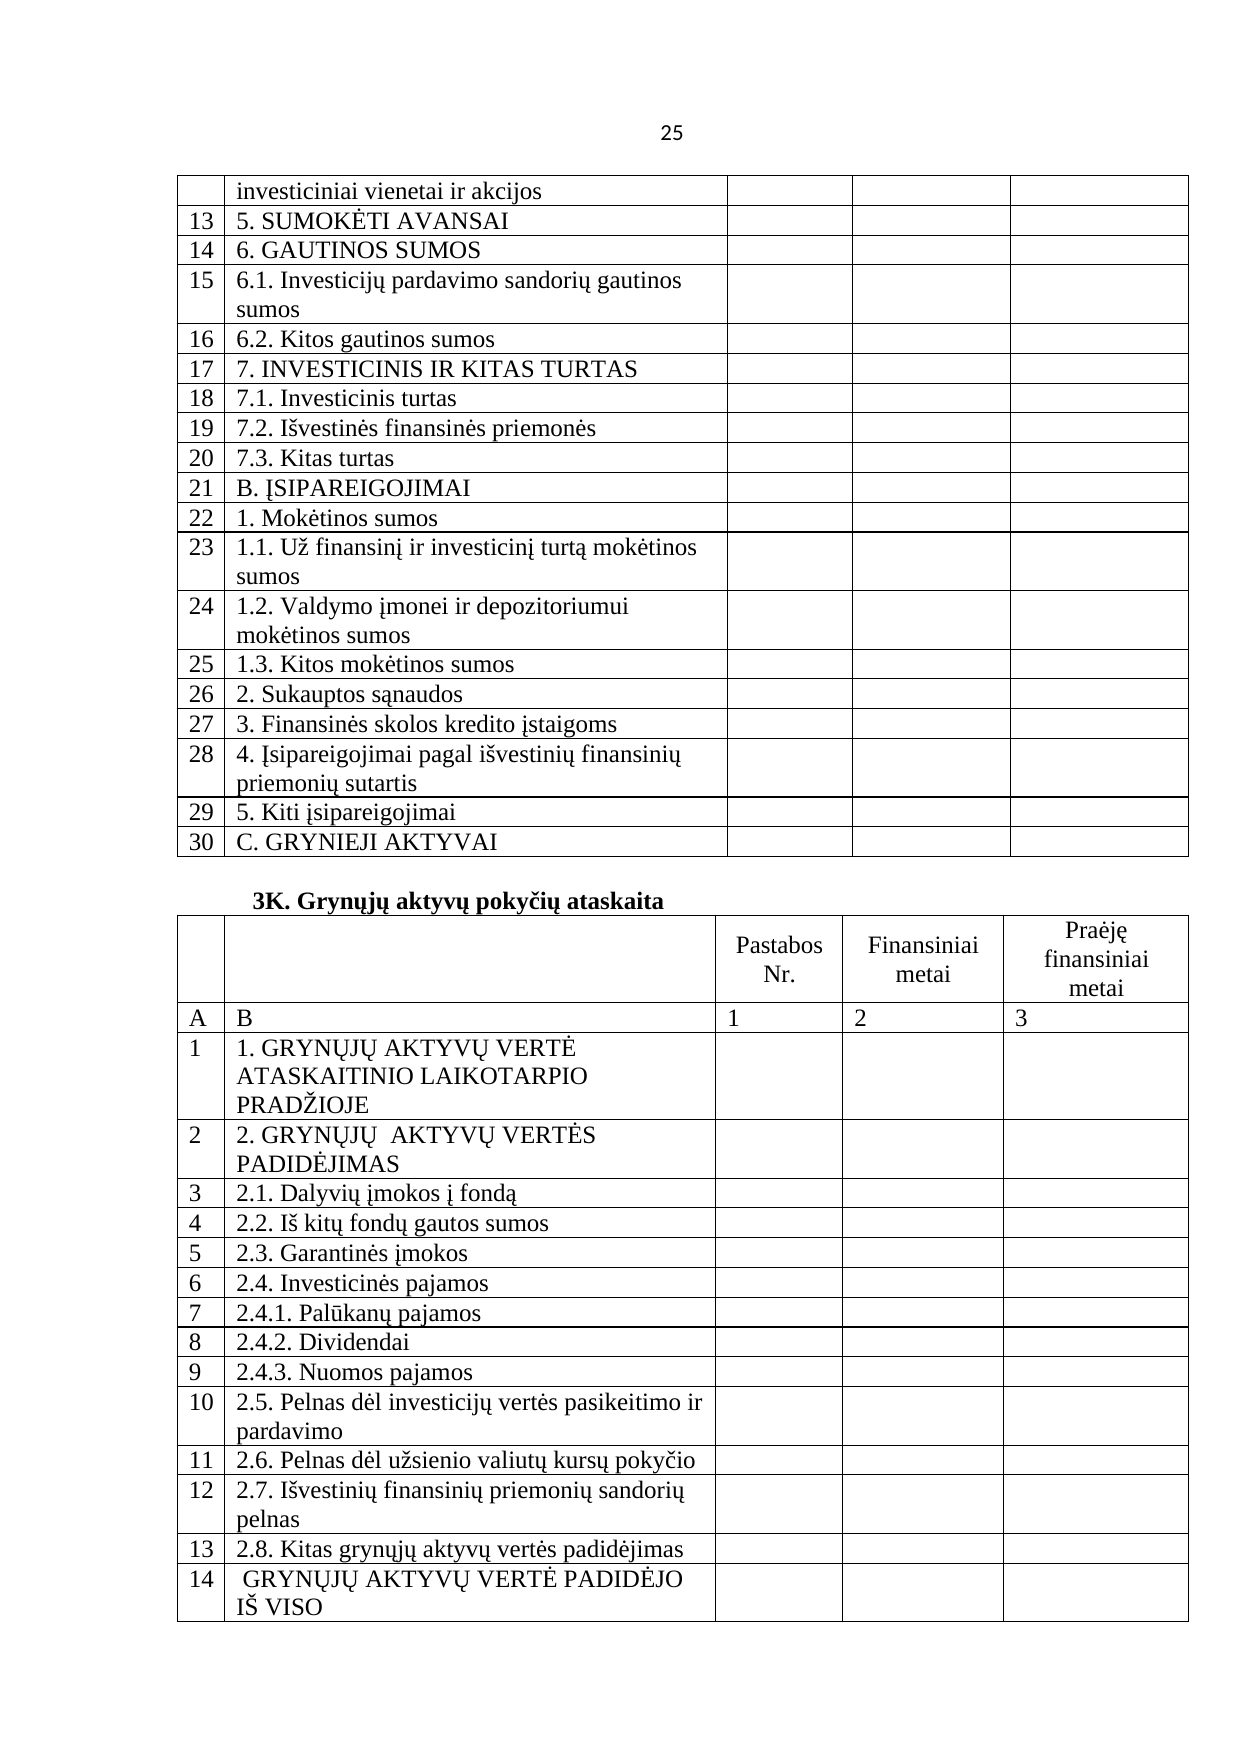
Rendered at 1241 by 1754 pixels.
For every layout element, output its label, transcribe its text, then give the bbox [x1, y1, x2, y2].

table_cell 5 [178, 1238, 224, 1267]
table_cell 1. GRYNŲJŲ AKTYVŲ VERTĖ ATASKAITINIO LAIKOTARPIO PRADŽIOJE [225, 1033, 715, 1119]
table_cell 3 [178, 1179, 224, 1207]
table_cell 25 [178, 650, 224, 678]
table_cell [843, 1475, 1003, 1533]
table_cell 1.1. Už finansinį ir investicinį turtą mokėtinos sumos [225, 533, 727, 590]
table_cell [716, 1564, 842, 1621]
table_cell [1011, 709, 1188, 738]
table_cell investiciniai vienetai ir akcijos [225, 176, 727, 205]
table_cell 4. Įsipareigojimai pagal išvestinių finansinių priemonių sutartis [225, 739, 727, 796]
table_cell [843, 1238, 1003, 1267]
table_cell [1004, 1120, 1188, 1177]
table_cell 30 [178, 827, 224, 856]
table_cell 18 [178, 384, 224, 412]
table_cell [843, 1033, 1003, 1119]
table_cell 7.3. Kitas turtas [225, 443, 727, 472]
table_cell [853, 798, 1010, 826]
table_cell 6 [178, 1268, 224, 1297]
table_cell [853, 591, 1010, 648]
table_cell 2.2. Iš kitų fondų gautos sumos [225, 1208, 715, 1237]
table_cell 21 [178, 473, 224, 502]
table_cell [853, 354, 1010, 382]
table_cell [1011, 679, 1188, 708]
table_cell [1004, 1208, 1188, 1237]
table_cell [716, 1328, 842, 1356]
table_cell [843, 1120, 1003, 1177]
table_cell [728, 354, 852, 382]
table_cell [1004, 1357, 1188, 1386]
table_cell 2.4.2. Dividendai [225, 1328, 715, 1356]
table_cell [1011, 443, 1188, 472]
table_header [178, 916, 224, 1002]
table_cell [1011, 739, 1188, 796]
table_cell [853, 384, 1010, 412]
table_cell 2. GRYNŲJŲ AKTYVŲ VERTĖS PADIDĖJIMAS [225, 1120, 715, 1177]
table_cell 9 [178, 1357, 224, 1386]
table_cell [1004, 1446, 1188, 1474]
table_cell [1011, 324, 1188, 353]
table_cell 15 [178, 265, 224, 323]
table_cell 14 [178, 1564, 224, 1621]
table_cell [853, 739, 1010, 796]
table_cell [716, 1446, 842, 1474]
table_cell 17 [178, 354, 224, 382]
table_cell [843, 1298, 1003, 1326]
table_cell [1004, 1238, 1188, 1267]
table_cell 13 [178, 206, 224, 234]
table_cell [853, 265, 1010, 323]
table_cell 8 [178, 1328, 224, 1356]
table_cell 12 [178, 1475, 224, 1533]
table_cell 14 [178, 236, 224, 264]
table_cell 2 [843, 1003, 1003, 1032]
table_cell 2.3. Garantinės įmokos [225, 1238, 715, 1267]
table_cell [1011, 354, 1188, 382]
table_cell [843, 1268, 1003, 1297]
table_cell [853, 827, 1010, 856]
table_cell [728, 827, 852, 856]
table_cell [728, 443, 852, 472]
table_cell [1011, 473, 1188, 502]
table_cell [716, 1238, 842, 1267]
table_cell [1011, 236, 1188, 264]
table_cell [716, 1298, 842, 1326]
table_cell 4 [178, 1208, 224, 1237]
table_cell [1011, 265, 1188, 323]
table_cell B [225, 1003, 715, 1032]
table_cell 2.6. Pelnas dėl užsienio valiutų kursų pokyčio [225, 1446, 715, 1474]
table_cell [1011, 533, 1188, 590]
table_cell [1004, 1179, 1188, 1207]
table_cell 20 [178, 443, 224, 472]
table_cell [1004, 1475, 1188, 1533]
table_cell 2.1. Dalyvių įmokos į fondą [225, 1179, 715, 1207]
table_cell [1011, 384, 1188, 412]
table_cell [716, 1268, 842, 1297]
table_cell [1004, 1534, 1188, 1563]
table_cell [1011, 413, 1188, 442]
table_header Pastabos Nr. [716, 916, 842, 1002]
table_cell [853, 324, 1010, 353]
table_cell 2.8. Kitas grynųjų aktyvų vertės padidėjimas [225, 1534, 715, 1563]
table_cell [728, 709, 852, 738]
table_cell [1011, 650, 1188, 678]
table_header Praėję finansiniai metai [1004, 916, 1188, 1002]
table_cell [716, 1120, 842, 1177]
table_cell [1011, 503, 1188, 531]
table_cell [728, 739, 852, 796]
table_cell [853, 473, 1010, 502]
table_cell [728, 679, 852, 708]
table_cell 7.2. Išvestinės finansinės priemonės [225, 413, 727, 442]
table_cell [1004, 1033, 1188, 1119]
table_cell [728, 591, 852, 648]
table_cell 22 [178, 503, 224, 531]
table_cell [853, 413, 1010, 442]
table_cell [843, 1387, 1003, 1444]
table_cell 6. GAUTINOS SUMOS [225, 236, 727, 264]
table_cell 1.3. Kitos mokėtinos sumos [225, 650, 727, 678]
table_cell [853, 709, 1010, 738]
table_cell GRYNŲJŲ AKTYVŲ VERTĖ PADIDĖJO IŠ VISO [225, 1564, 715, 1621]
table_cell [716, 1357, 842, 1386]
table_cell [843, 1179, 1003, 1207]
table_cell [716, 1534, 842, 1563]
table_cell [728, 206, 852, 234]
table_cell 2. Sukauptos sąnaudos [225, 679, 727, 708]
table_cell 6.2. Kitos gautinos sumos [225, 324, 727, 353]
table_cell 1.2. Valdymo įmonei ir depozitoriumui mokėtinos sumos [225, 591, 727, 648]
table_cell [728, 176, 852, 205]
table_cell [1011, 176, 1188, 205]
table_cell [728, 324, 852, 353]
table_cell 2.4.1. Palūkanų pajamos [225, 1298, 715, 1326]
table_cell 1. Mokėtinos sumos [225, 503, 727, 531]
table_cell 13 [178, 1534, 224, 1563]
table_cell [728, 265, 852, 323]
table_cell [728, 533, 852, 590]
table_cell [716, 1179, 842, 1207]
table_cell [843, 1564, 1003, 1621]
table_cell 7.1. Investicinis turtas [225, 384, 727, 412]
table_cell [1011, 798, 1188, 826]
table_cell 3 [1004, 1003, 1188, 1032]
table_cell A [178, 1003, 224, 1032]
table_cell 1 [716, 1003, 842, 1032]
table_cell 2.5. Pelnas dėl investicijų vertės pasikeitimo ir pardavimo [225, 1387, 715, 1444]
table_cell [853, 176, 1010, 205]
table_cell 11 [178, 1446, 224, 1474]
table_cell [1004, 1298, 1188, 1326]
table_cell [843, 1357, 1003, 1386]
table_cell [853, 650, 1010, 678]
table_cell 5. SUMOKĖTI AVANSAI [225, 206, 727, 234]
table_cell 2 [178, 1120, 224, 1177]
table_cell C. GRYNIEJI AKTYVAI [225, 827, 727, 856]
table_cell [843, 1534, 1003, 1563]
table_cell [1011, 827, 1188, 856]
table_cell 26 [178, 679, 224, 708]
table_cell 7. INVESTICINIS IR KITAS TURTAS [225, 354, 727, 382]
table_cell B. ĮSIPAREIGOJIMAI [225, 473, 727, 502]
table_cell 27 [178, 709, 224, 738]
table_header Finansiniai metai [843, 916, 1003, 1002]
table_cell [843, 1446, 1003, 1474]
table_cell [853, 503, 1010, 531]
table_cell [853, 236, 1010, 264]
table_cell [728, 798, 852, 826]
table_cell 23 [178, 533, 224, 590]
table_cell 19 [178, 413, 224, 442]
table_cell [1004, 1564, 1188, 1621]
table_cell [728, 413, 852, 442]
table_cell 2.7. Išvestinių finansinių priemonių sandorių pelnas [225, 1475, 715, 1533]
table_cell 7 [178, 1298, 224, 1326]
table_cell [728, 236, 852, 264]
table_cell [728, 473, 852, 502]
table_cell [1004, 1328, 1188, 1356]
table_cell 16 [178, 324, 224, 353]
table_cell 5. Kiti įsipareigojimai [225, 798, 727, 826]
table_cell 29 [178, 798, 224, 826]
table_cell [716, 1033, 842, 1119]
table_cell [728, 384, 852, 412]
table_cell [843, 1208, 1003, 1237]
table_cell [728, 503, 852, 531]
table_cell [178, 176, 224, 205]
table_cell [1011, 591, 1188, 648]
table_cell [716, 1387, 842, 1444]
table_cell [1004, 1268, 1188, 1297]
table_cell 28 [178, 739, 224, 796]
table_cell 3. Finansinės skolos kredito įstaigoms [225, 709, 727, 738]
table_cell [853, 206, 1010, 234]
table_cell 6.1. Investicijų pardavimo sandorių gautinos sumos [225, 265, 727, 323]
table_cell [853, 679, 1010, 708]
table_cell [1004, 1387, 1188, 1444]
table_cell [853, 533, 1010, 590]
table_cell [716, 1475, 842, 1533]
table_cell 1 [178, 1033, 224, 1119]
table_cell 10 [178, 1387, 224, 1444]
table_cell 24 [178, 591, 224, 648]
table_cell [1011, 206, 1188, 234]
table_cell [843, 1328, 1003, 1356]
table_cell 2.4. Investicinės pajamos [225, 1268, 715, 1297]
table_cell [728, 650, 852, 678]
table_cell [716, 1208, 842, 1237]
table_header [225, 916, 715, 1002]
table_cell 2.4.3. Nuomos pajamos [225, 1357, 715, 1386]
table_cell [853, 443, 1010, 472]
text 3K. Grynųjų aktyvų pokyčių ataskaita [177, 886, 1166, 914]
